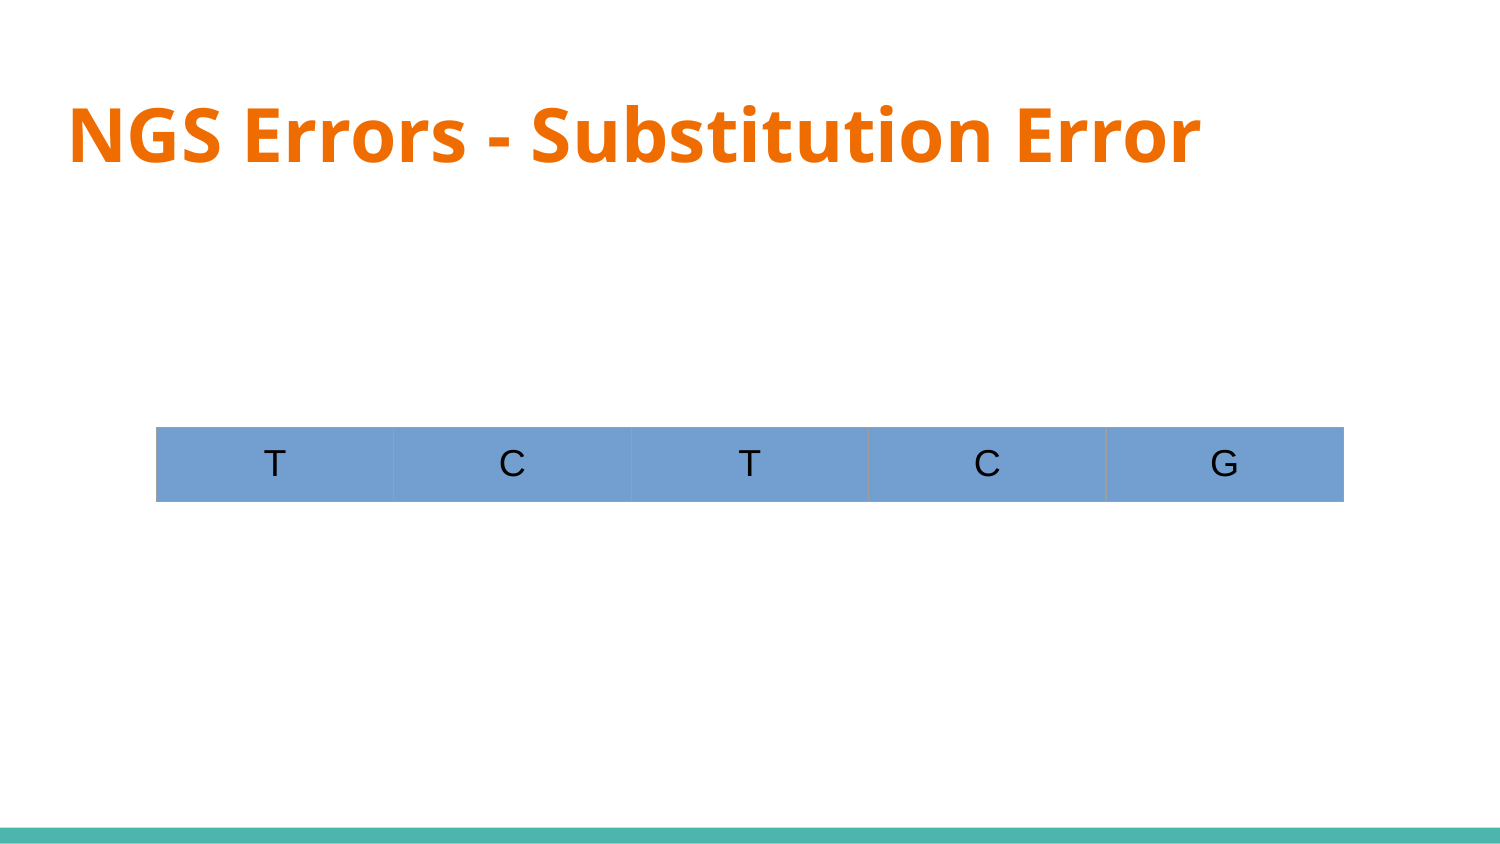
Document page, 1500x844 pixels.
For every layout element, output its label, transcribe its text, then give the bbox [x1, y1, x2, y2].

table_header C [869, 428, 1105, 501]
title NGS Errors - Substitution Error [51, 72, 1449, 189]
table_header T [157, 428, 393, 501]
table_header T [632, 428, 868, 501]
table_header C [394, 428, 631, 501]
table_header G [1107, 428, 1343, 501]
